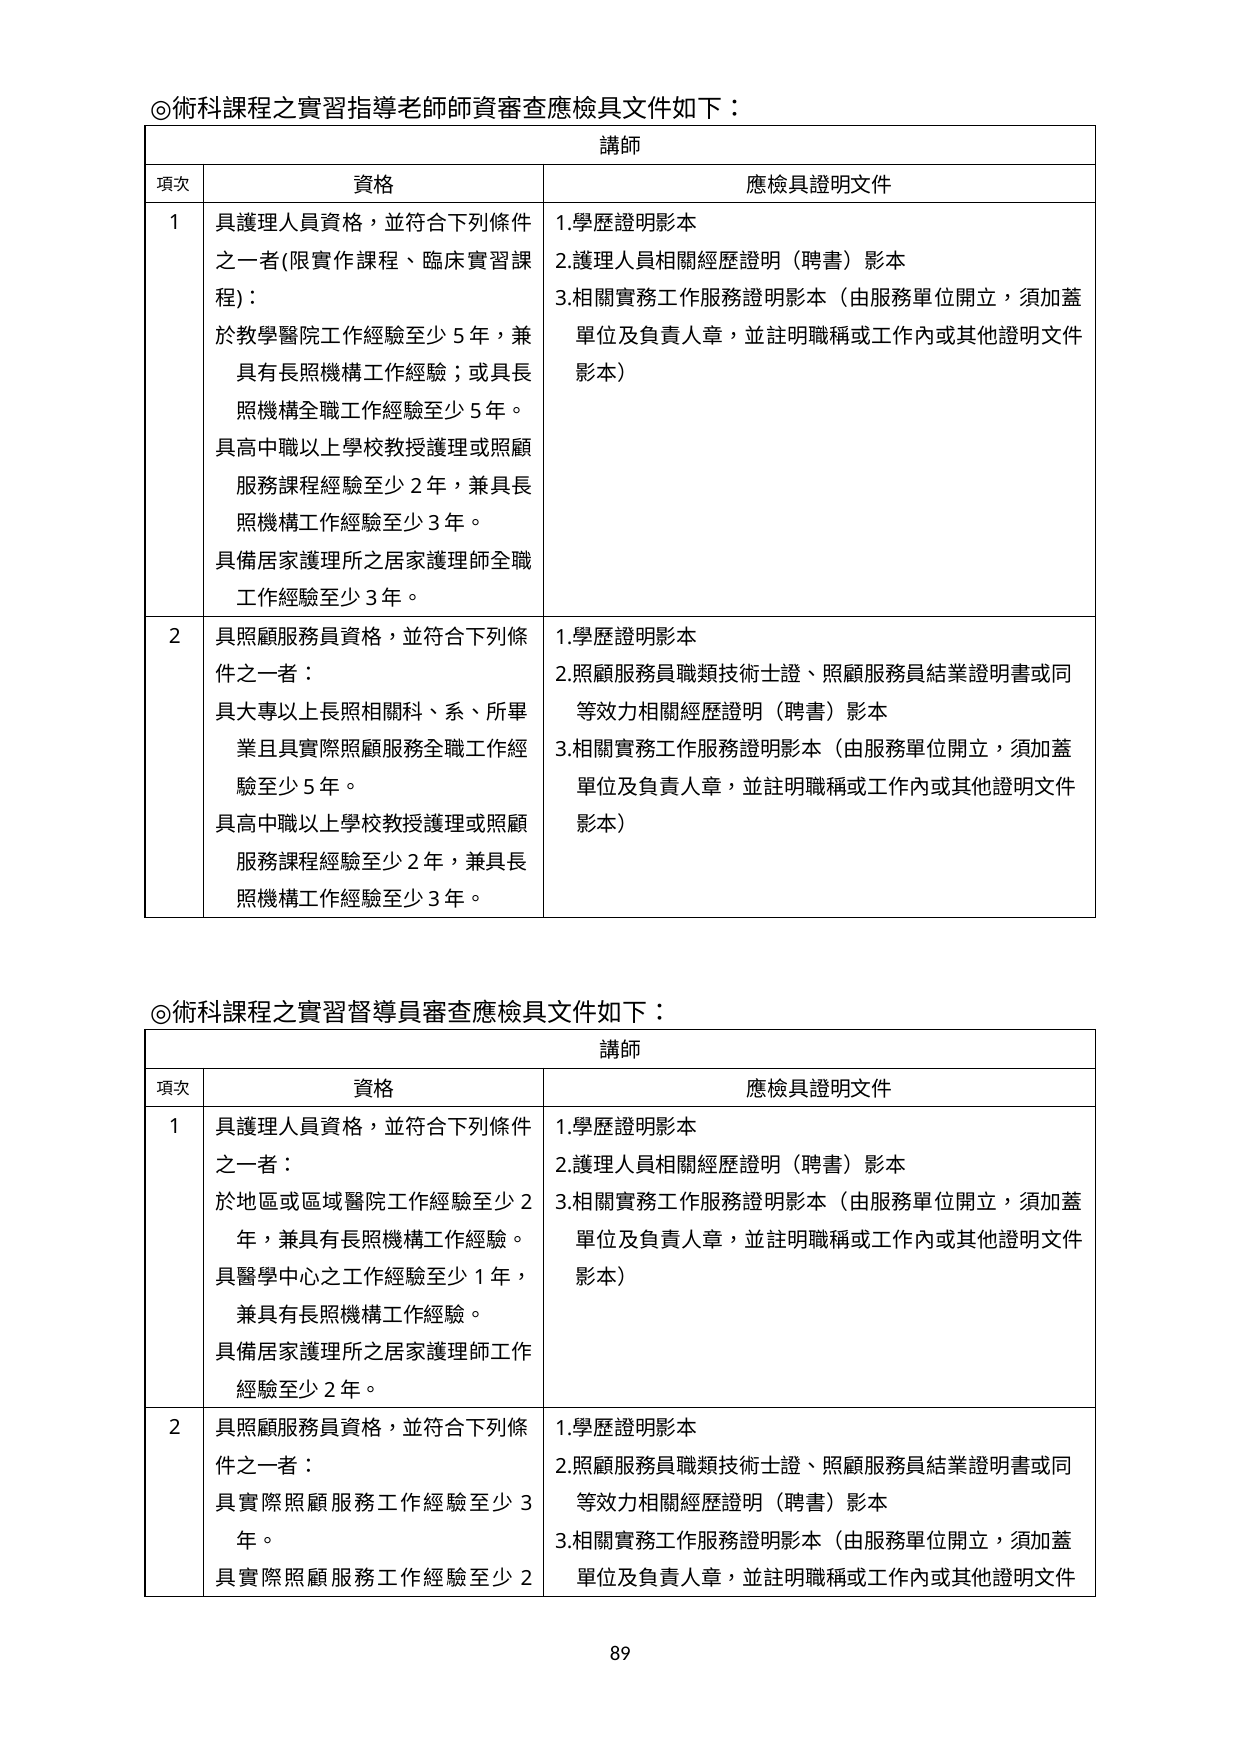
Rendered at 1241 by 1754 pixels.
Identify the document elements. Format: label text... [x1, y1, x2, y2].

table_cell 應檢具證明文件 [544, 1069, 1095, 1106]
subtitle ◎術科課程之實習督導員審查應檢具文件如下： [75, 993, 1145, 1029]
table_cell 1.學歷證明影本 2.照顧服務員職類技術士證、照顧服務員結業證明書或同等效力相關經歷證明（聘書）影本 3.相關實務工作服務證明影本（由服務單位開立，須加蓋單位及負責人章，並註明職稱或工作內或其他證明文件影本） [544, 617, 1095, 917]
table_header 講師 [146, 126, 1095, 163]
table_cell 2 [146, 1408, 203, 1596]
table_cell 1.學歷證明影本 2.護理人員相關經歷證明（聘書）影本 3.相關實務工作服務證明影本（由服務單位開立，須加蓋單位及負責人章，並註明職稱或工作內或其他證明文件影本） [544, 203, 1095, 616]
table_cell 具護理人員資格，並符合下列條件之一者： 於地區或區域醫院工作經驗至少2年，兼具有長照機構工作經驗。 具醫學中心之工作經驗至少1年，兼具有長照機構工作經驗。 具備居家護理所之居家護理師工作經驗至少2年。 [204, 1107, 543, 1407]
table_cell 1.學歷證明影本 2.護理人員相關經歷證明（聘書）影本 3.相關實務工作服務證明影本（由服務單位開立，須加蓋單位及負責人章，並註明職稱或工作內或其他證明文件影本） [544, 1107, 1095, 1407]
table_header 講師 [146, 1030, 1095, 1067]
subtitle ◎術科課程之實習指導老師師資審查應檢具文件如下： [75, 89, 1145, 125]
table_cell 具護理人員資格，並符合下列條件之一者(限實作課程、臨床實習課程)： 於教學醫院工作經驗至少5年，兼具有長照機構工作經驗；或具長照機構全職工作經驗至少5年。 具高中職以上學校教授護理或照顧服務課程經驗至少2年，兼具長照機構工作經驗至少3年。 具備居家護理所之居家護理師全職工作經驗至少3年。 [204, 203, 543, 616]
table_cell 資格 [204, 165, 543, 202]
table_cell 具照顧服務員資格，並符合下列條件之一者： 具實際照顧服務工作經驗至少3年。 具實際照顧服務工作經驗至少2 [204, 1408, 543, 1596]
table_cell 應檢具證明文件 [544, 165, 1095, 202]
table_cell 1.學歷證明影本 2.照顧服務員職類技術士證、照顧服務員結業證明書或同等效力相關經歷證明（聘書）影本 3.相關實務工作服務證明影本（由服務單位開立，須加蓋單位及負責人章，並註明職稱或工作內或其他證明文件 [544, 1408, 1095, 1596]
table_cell 項次 [146, 165, 203, 202]
table_cell 具照顧服務員資格，並符合下列條件之一者： 具大專以上長照相關科、系、所畢業且具實際照顧服務全職工作經驗至少5年。 具高中職以上學校教授護理或照顧服務課程經驗至少2年，兼具長照機構工作經驗至少3年。 [204, 617, 543, 917]
table_cell 資格 [204, 1069, 543, 1106]
table_cell 1 [146, 203, 203, 616]
table_cell 2 [146, 617, 203, 917]
table_cell 1 [146, 1107, 203, 1407]
table_cell 項次 [146, 1069, 203, 1106]
